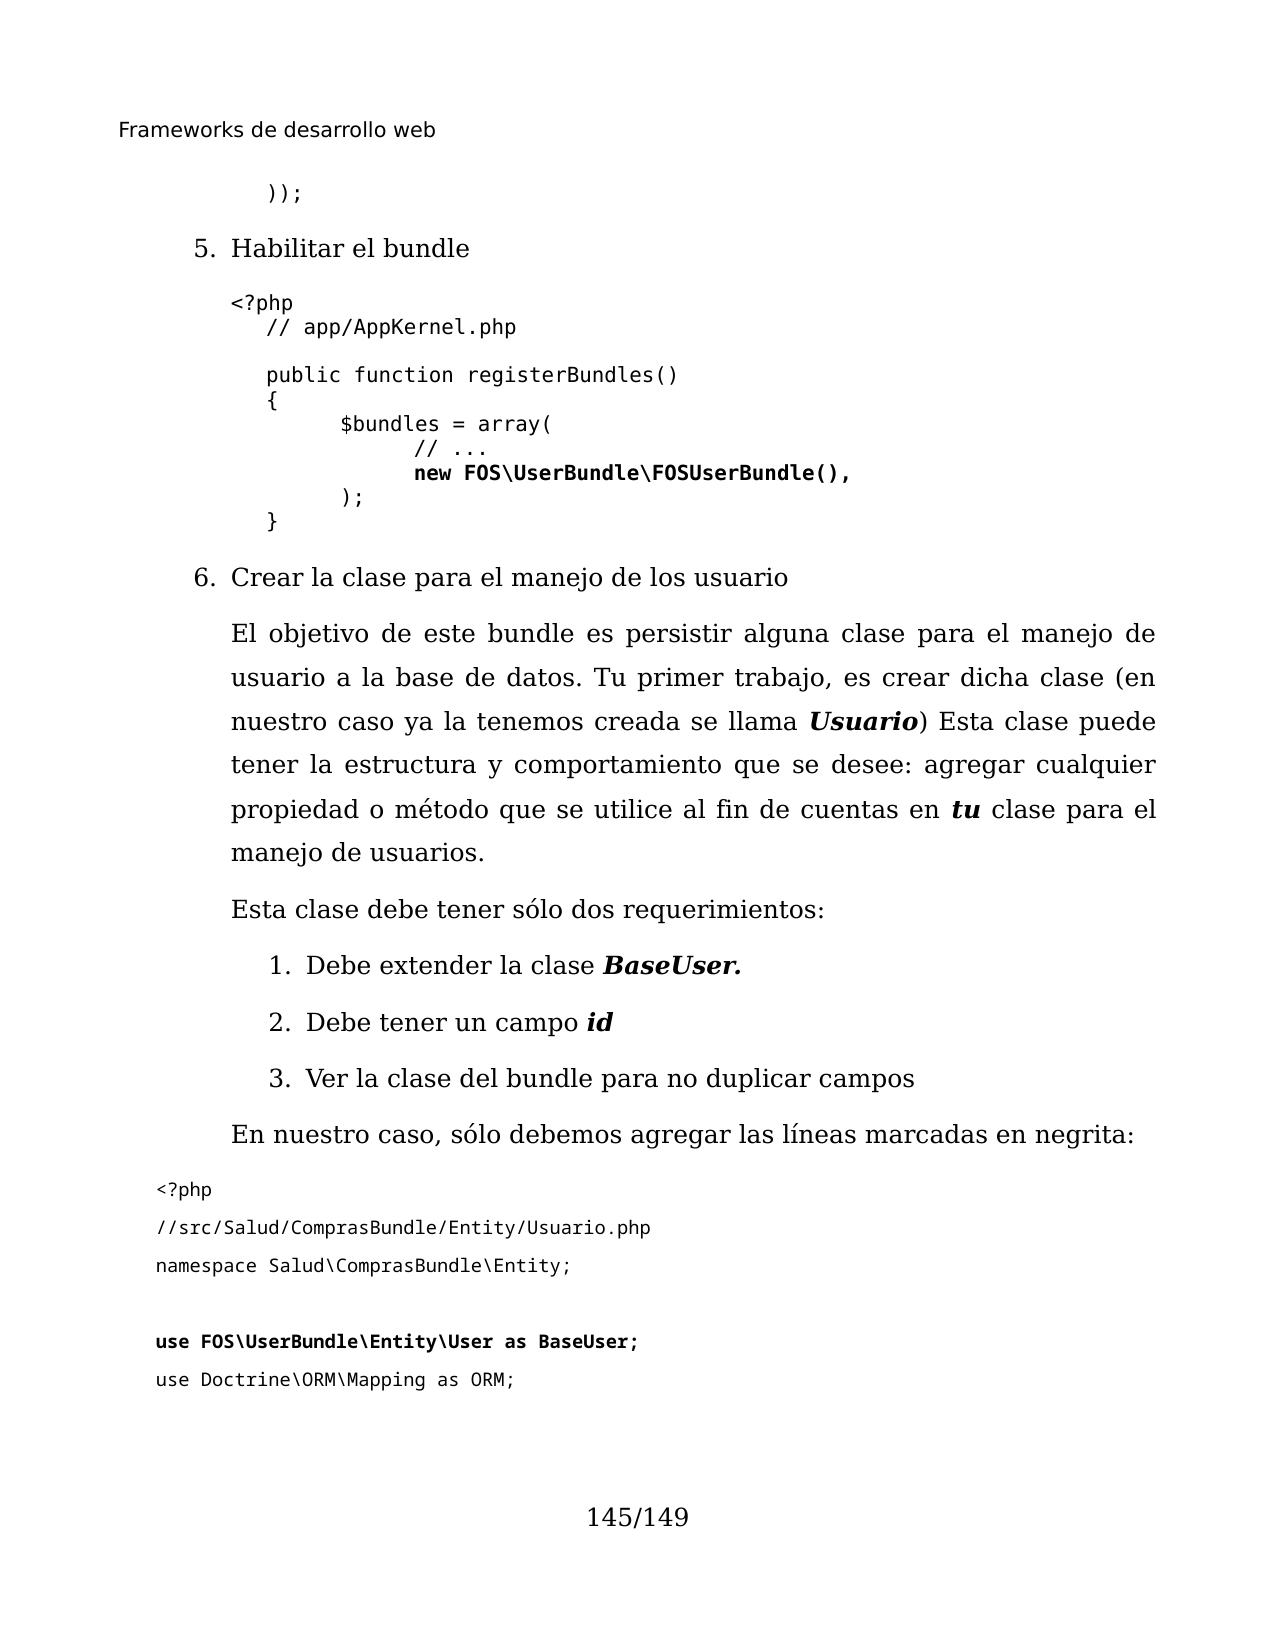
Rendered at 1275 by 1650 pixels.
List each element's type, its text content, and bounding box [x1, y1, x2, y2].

text public function registerBundles() [118, 363, 1157, 388]
text ); [118, 485, 1157, 509]
text use Doctrine\ORM\Mapping as ORM; [118, 1367, 1157, 1392]
text use FOS\UserBundle\Entity\User as BaseUser; [118, 1329, 1157, 1354]
list Debe tener un campo id [268, 1008, 1157, 1037]
list Crear la clase para el manejo de los usuario [193, 563, 1157, 592]
list Debe extender la clase BaseUser. [268, 951, 1157, 980]
text $bundles = array( [118, 412, 1157, 436]
text )); [118, 181, 1157, 205]
text } [118, 509, 1157, 533]
list Habilitar el bundle [193, 234, 1157, 264]
text <?php [118, 1177, 1157, 1202]
list Esta clase debe tener sólo dos requerimientos: [193, 895, 1157, 924]
list En nuestro caso, sólo debemos agregar las líneas marcadas en negrita: [193, 1120, 1157, 1149]
text new FOS\UserBundle\FOSUserBundle(), [118, 461, 1157, 485]
list <?php [193, 291, 1157, 315]
text { [118, 388, 1157, 412]
text namespace Salud\ComprasBundle\Entity; [118, 1253, 1157, 1278]
text // app/AppKernel.php [118, 315, 1157, 339]
text // ... [118, 436, 1157, 461]
list El objetivo de este bundle es persistir alguna clase para el manejo de usuario a la base de datos. Tu primer trabajo, es crear dicha clase (en nuestro caso ya la tenemos creada se llama Usuario) Esta clase puede tener la estructura y comportamiento que se desee: agregar cualquier propiedad o método que se utilice al fin de cuentas en tu clase para el manejo de usuarios. [193, 619, 1157, 868]
list Ver la clase del bundle para no duplicar campos [268, 1064, 1157, 1093]
text //src/Salud/ComprasBundle/Entity/Usuario.php [118, 1215, 1157, 1240]
